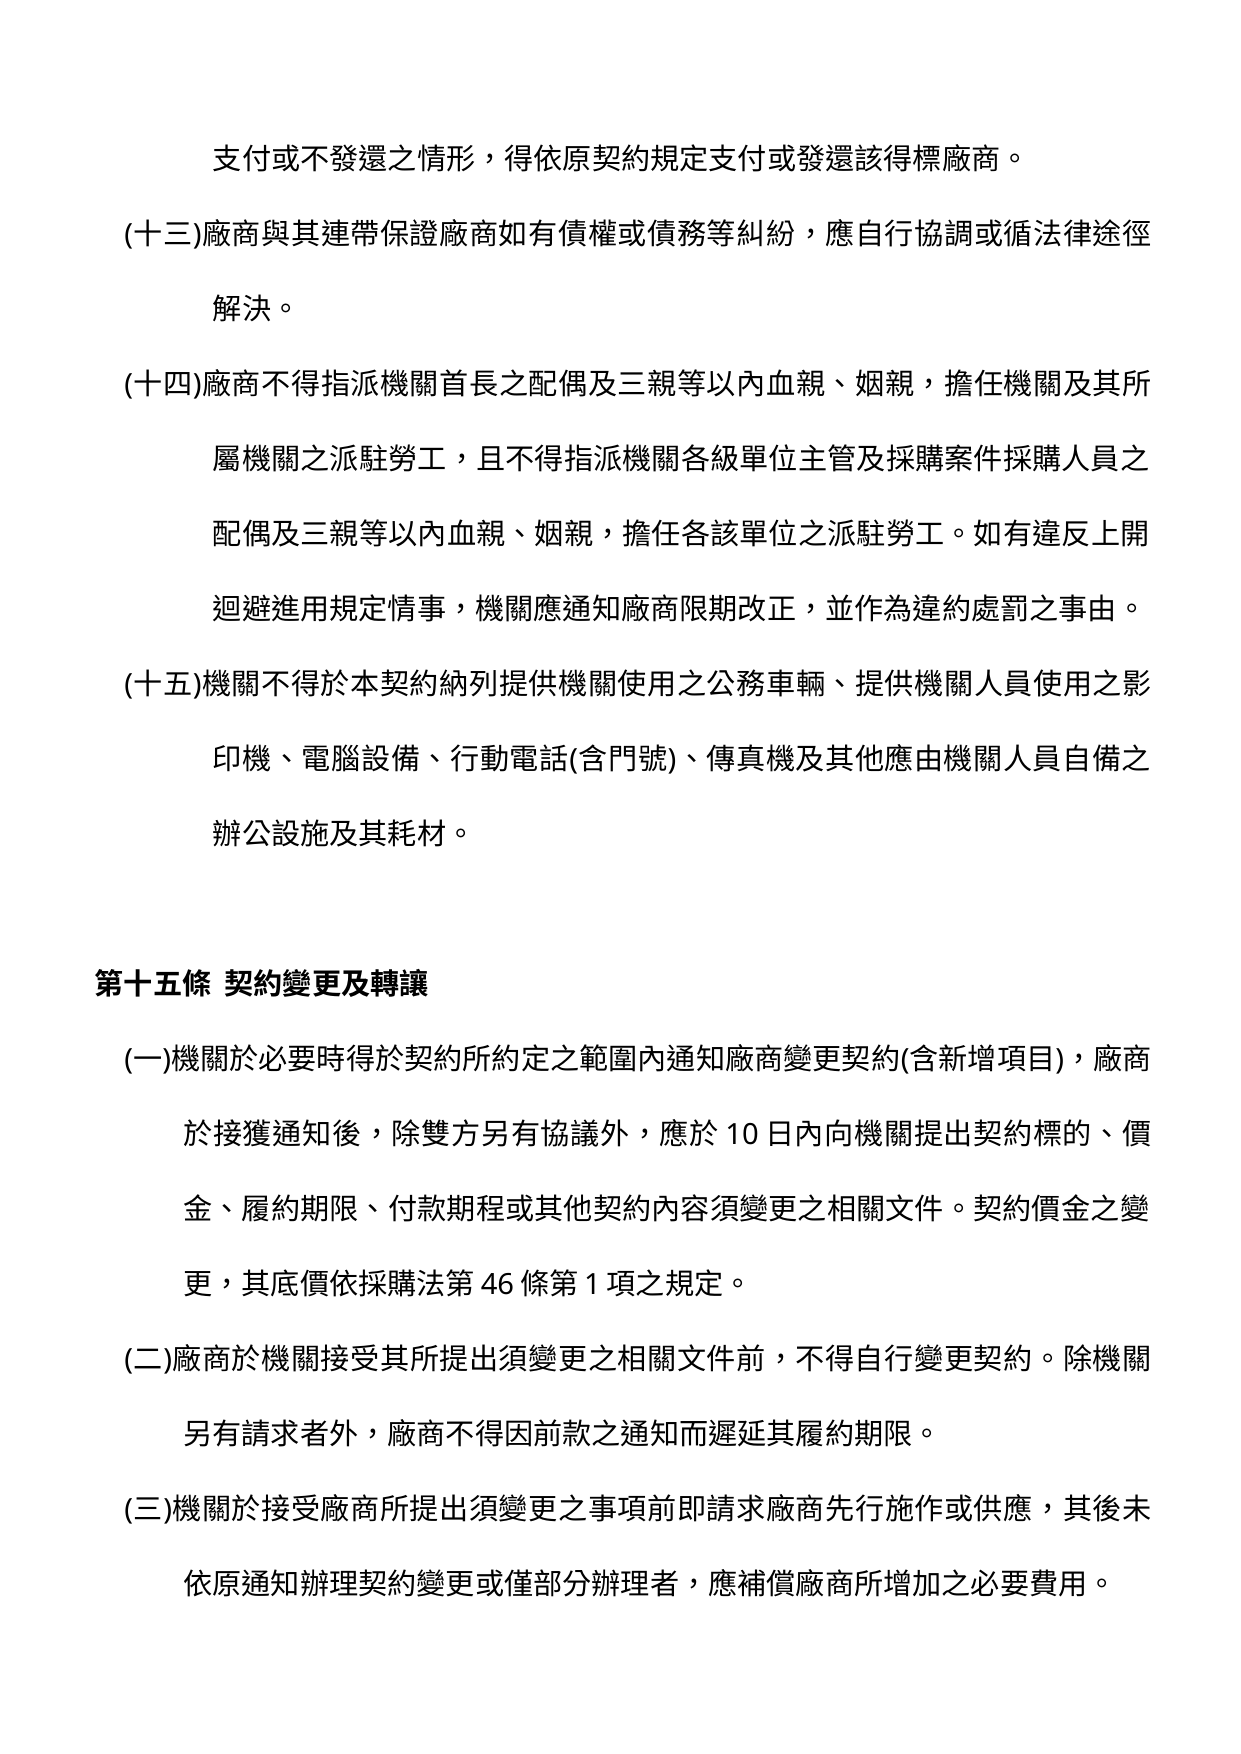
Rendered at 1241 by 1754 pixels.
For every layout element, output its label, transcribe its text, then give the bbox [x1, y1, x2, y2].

text (三)機關於接受廠商所提出須變更之事項前即請求廠商先行施作或供應，其後未依原通知辦理契約變更或僅部分辦理者，應補償廠商所增加之必要費用。 [124, 1469, 1152, 1619]
text 支付或不發還之情形，得依原契約規定支付或發還該得標廠商。 [124, 119, 1152, 194]
text 第十五條 契約變更及轉讓 [94, 944, 1152, 1019]
text (十五)機關不得於本契約納列提供機關使用之公務車輛、提供機關人員使用之影印機、電腦設備、行動電話(含門號)、傳真機及其他應由機關人員自備之辦公設施及其耗材。 [124, 644, 1152, 869]
text (十四)廠商不得指派機關首長之配偶及三親等以內血親、姻親，擔任機關及其所屬機關之派駐勞工，且不得指派機關各級單位主管及採購案件採購人員之配偶及三親等以內血親、姻親，擔任各該單位之派駐勞工。如有違反上開迴避進用規定情事，機關應通知廠商限期改正，並作為違約處罰之事由。 [124, 344, 1152, 644]
text (一)機關於必要時得於契約所約定之範圍內通知廠商變更契約(含新增項目)，廠商於接獲通知後，除雙方另有協議外，應於10日內向機關提出契約標的、價金、履約期限、付款期程或其他契約內容須變更之相關文件。契約價金之變更，其底價依採購法第46條第1項之規定。 [124, 1019, 1152, 1319]
text (二)廠商於機關接受其所提出須變更之相關文件前，不得自行變更契約。除機關另有請求者外，廠商不得因前款之通知而遲延其履約期限。 [124, 1319, 1152, 1469]
text (十三)廠商與其連帶保證廠商如有債權或債務等糾紛，應自行協調或循法律途徑解決。 [124, 194, 1152, 344]
